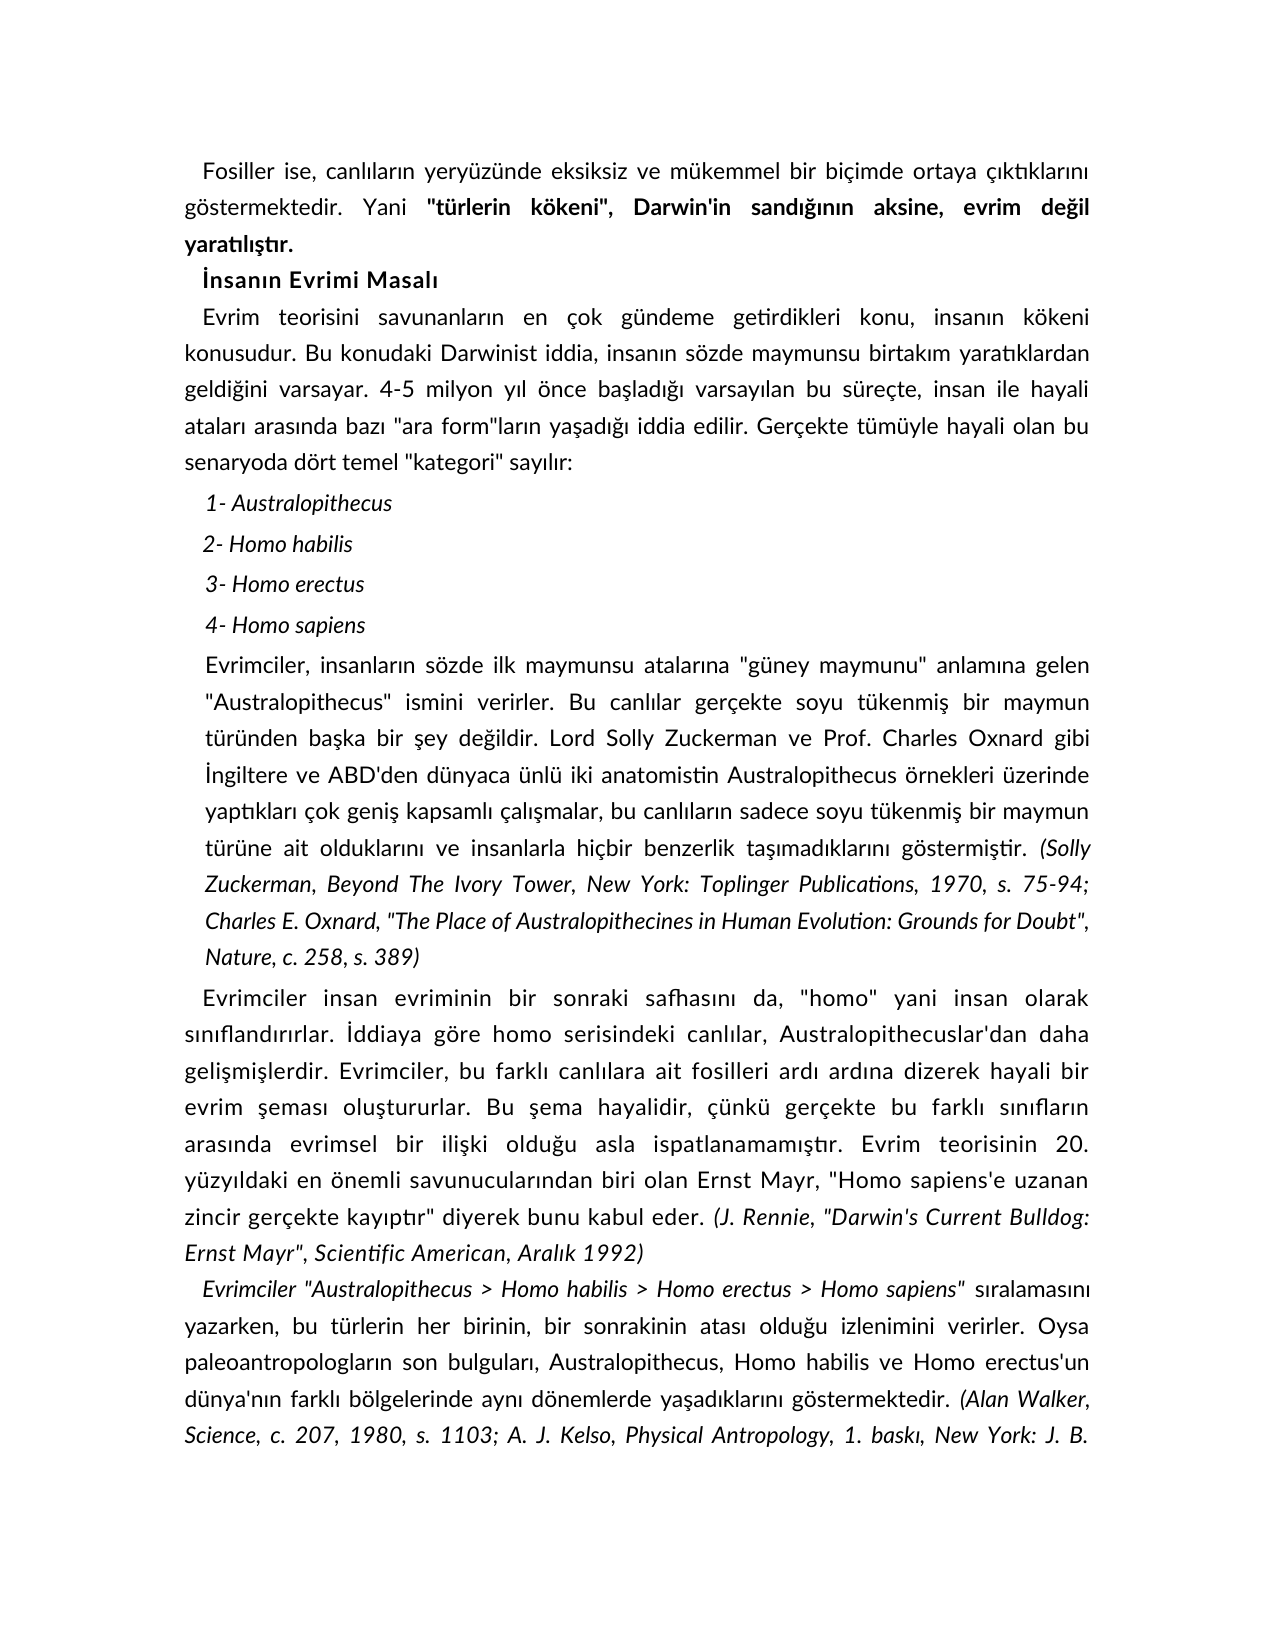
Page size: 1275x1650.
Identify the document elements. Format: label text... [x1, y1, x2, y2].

text 4- Homo sapiens [205, 604, 1091, 641]
text Evrimciler, insanların sözde ilk maymunsu atalarına "güney maymunu" anlamına gelen "Australopithecus" ismini verirler. Bu canlılar gerçekte soyu tükenmiş bir maymun türünden başka bir şey değildir. Lord Solly Zuckerman ve Prof. Charles Oxnard gibi İngiltere ve ABD'den dünyaca ünlü iki anatomistin Australopithecus örnekleri üzerinde yaptıkları çok geniş kapsamlı çalışmalar, bu canlıların sadece soyu tükenmiş bir maymun türüne ait olduklarını ve insanlarla hiçbir benzerlik taşımadıklarını göstermiştir. (Solly Zuckerman, Beyond The Ivory Tower, New York: Toplinger Publications, 1970, s. 75-94; Charles E. Oxnard, "The Place of Australopithecines in Human Evolution: Grounds for Doubt", Nature, c. 258, s. 389) [205, 645, 1091, 973]
text 3- Homo erectus [205, 563, 1091, 600]
text 1- Australopithecus [205, 482, 1091, 519]
text 2- Homo habilis [184, 523, 1091, 559]
text İnsanın Evrimi Masalı [184, 259, 1091, 296]
text Evrimciler insan evriminin bir sonraki safhasını da, "homo" yani insan olarak sınıflandırırlar. İddiaya göre homo serisindeki canlılar, Australopithecuslar'dan daha gelişmişlerdir. Evrimciler, bu farklı canlılara ait fosilleri ardı ardına dizerek hayali bir evrim şeması oluştururlar. Bu şema hayalidir, çünkü gerçekte bu farklı sınıfların arasında evrimsel bir ilişki olduğu asla ispatlanamamıştır. Evrim teorisinin 20. yüzyıldaki en önemli savunucularından biri olan Ernst Mayr, "Homo sapiens'e uzanan zincir gerçekte kayıptır" diyerek bunu kabul eder. (J. Rennie, "Darwin's Current Bulldog: Ernst Mayr", Scientific American, Aralık 1992) [184, 977, 1091, 1269]
text Evrimciler "Australopithecus > Homo habilis > Homo erectus > Homo sapiens" sıralamasını yazarken, bu türlerin her birinin, bir sonrakinin atası olduğu izlenimini verirler. Oysa paleoantropologların son bulguları, Australopithecus, Homo habilis ve Homo erectus'un dünya'nın farklı bölgelerinde aynı dönemlerde yaşadıklarını göstermektedir. (Alan Walker, Science, c. 207, 1980, s. 1103; A. J. Kelso, Physical Antropology, 1. baskı, New York: J. B. [184, 1269, 1091, 1451]
text Fosiller ise, canlıların yeryüzünde eksiksiz ve mükemmel bir biçimde ortaya çıktıklarını göstermektedir. Yani "türlerin kökeni", Darwin'in sandığının aksine, evrim değil yaratılıştır. [184, 150, 1091, 259]
text Evrim teorisini savunanların en çok gündeme getirdikleri konu, insanın kökeni konusudur. Bu konudaki Darwinist iddia, insanın sözde maymunsu birtakım yaratıklardan geldiğini varsayar. 4-5 milyon yıl önce başladığı varsayılan bu süreçte, insan ile hayali ataları arasında bazı "ara form"ların yaşadığı iddia edilir. Gerçekte tümüyle hayali olan bu senaryoda dört temel "kategori" sayılır: [184, 296, 1091, 478]
